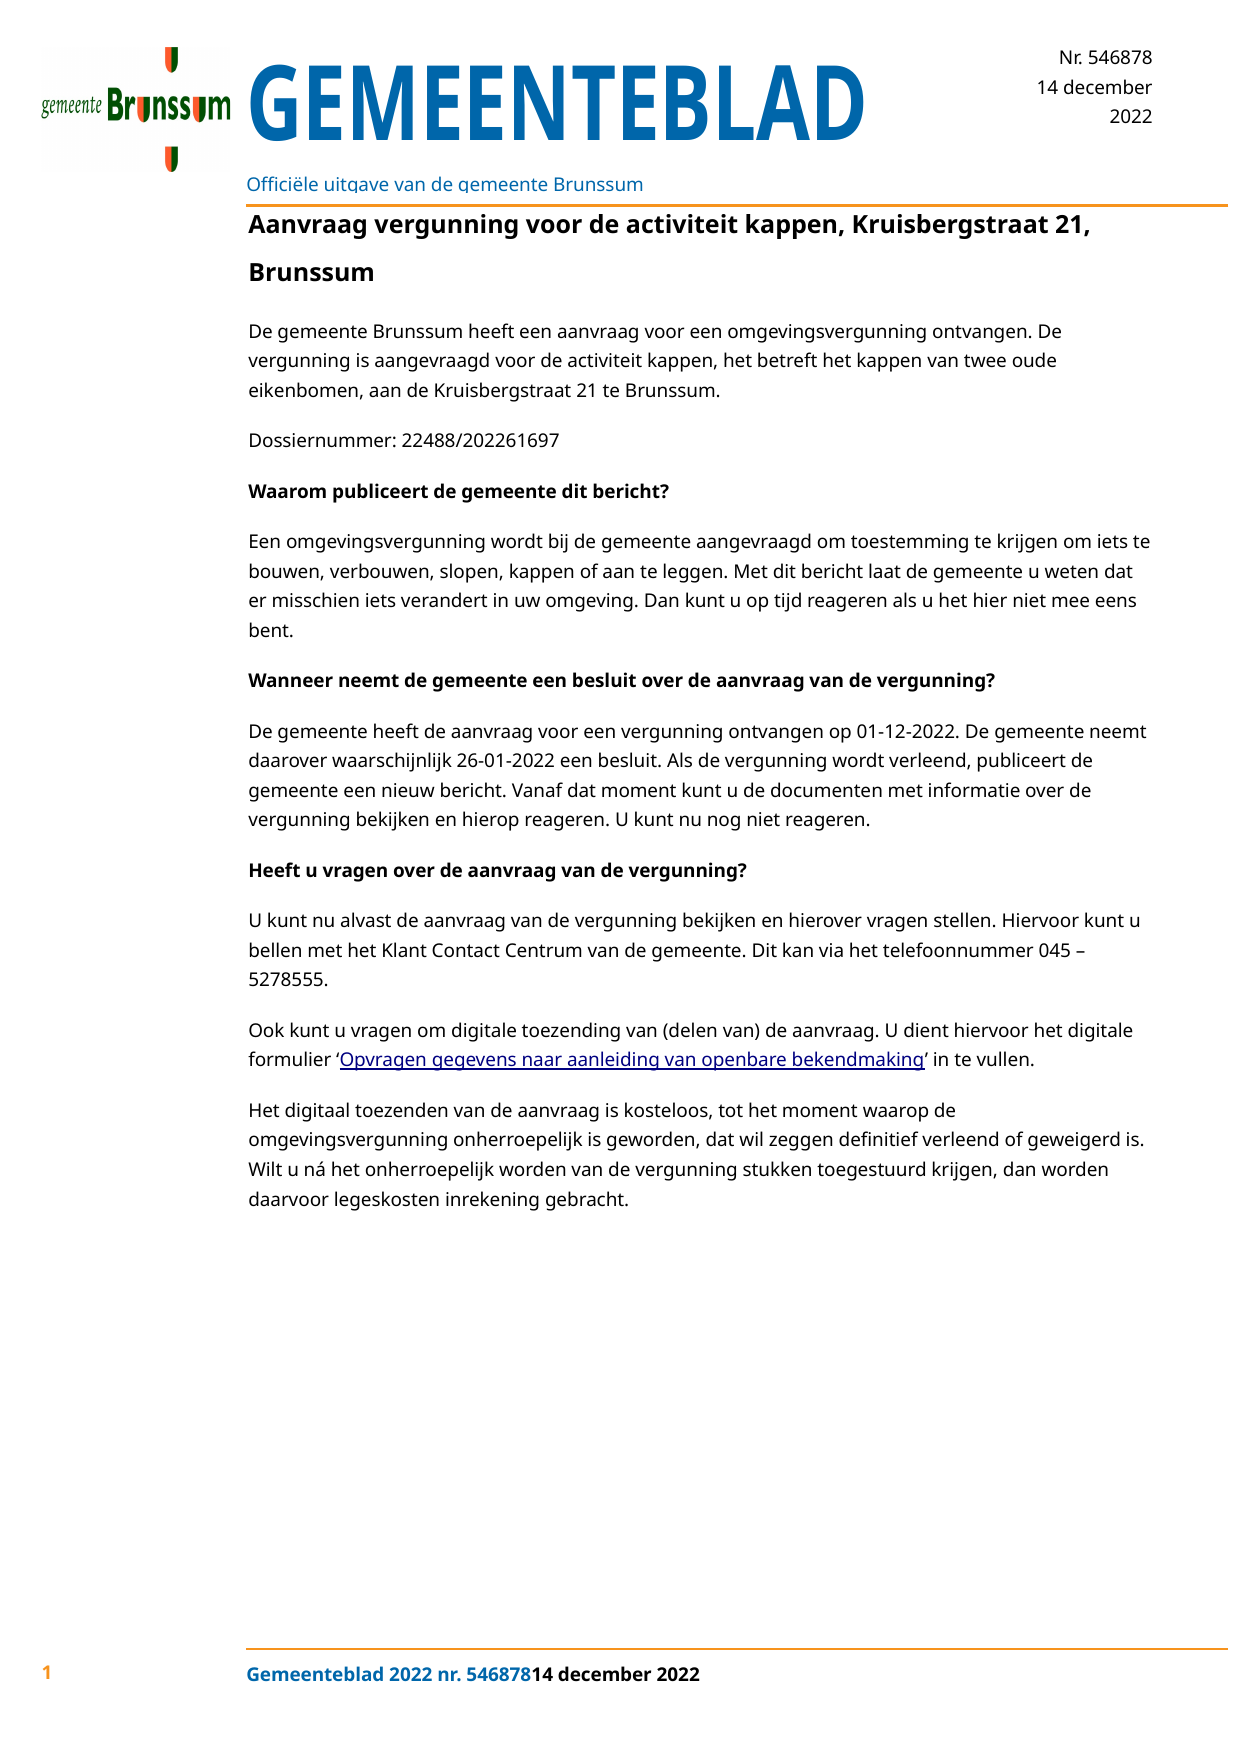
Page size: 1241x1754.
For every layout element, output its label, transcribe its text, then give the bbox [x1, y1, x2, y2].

text De gemeente Brunssum heeft een aanvraag voor een omgevingsvergunning ontvangen. De vergunning is aangevraagd voor de activiteit kappen, het betreft het kappen van twee oude eikenbomen, aan de Kruisbergstraat 21 te Brunssum. [248, 318, 1152, 403]
text Wanneer neemt de gemeente een besluit over de aanvraag van de vergunning? [248, 667, 1152, 693]
text De gemeente heeft de aanvraag voor een vergunning ontvangen op 01-12-2022. De gemeente neemt daarover waarschijnlijk 26-01-2022 een besluit. Als de vergunning wordt verleend, publiceert de gemeente een nieuw bericht. Vanaf dat moment kunt u de documenten met informatie over de vergunning bekijken en hierop reageren. U kunt nu nog niet reageren. [248, 718, 1152, 832]
text U kunt nu alvast de aanvraag van de vergunning bekijken en hierover vragen stellen. Hiervoor kunt u bellen met het Klant Contact Centrum van de gemeente. Dit kan via het telefoonnummer 045 – 5278555. [248, 907, 1152, 992]
text Dossiernummer: 22488/202261697 [248, 427, 1152, 453]
text Aanvraag vergunning voor de activiteit kappen, Kruisbergstraat 21, Brunssum [248, 207, 1152, 288]
text Het digitaal toezenden van de aanvraag is kosteloos, tot het moment waarop de omgevingsvergunning onherroepelijk is geworden, dat wil zeggen definitief verleend of geweigerd is. Wilt u ná het onherroepelijk worden van de vergunning stukken toegestuurd krijgen, dan worden daarvoor legeskosten inrekening gebracht. [248, 1097, 1152, 1212]
text Heeft u vragen over de aanvraag van de vergunning? [248, 857, 1152, 883]
text Waarom publiceert de gemeente dit bericht? [248, 478, 1152, 504]
text Een omgevingsvergunning wordt bij de gemeente aangevraagd om toestemming te krijgen om iets te bouwen, verbouwen, slopen, kappen of aan te leggen. Met dit bericht laat de gemeente u weten dat er misschien iets verandert in uw omgeving. Dan kunt u op tijd reageren als u het hier niet mee eens bent. [248, 528, 1152, 643]
text Ook kunt u vragen om digitale toezending van (delen van) de aanvraag. U dient hiervoor het digitale formulier ‘Opvragen gegevens naar aanleiding van openbare bekendmaking’ in te vullen. [248, 1017, 1152, 1072]
picture [41, 47, 231, 172]
